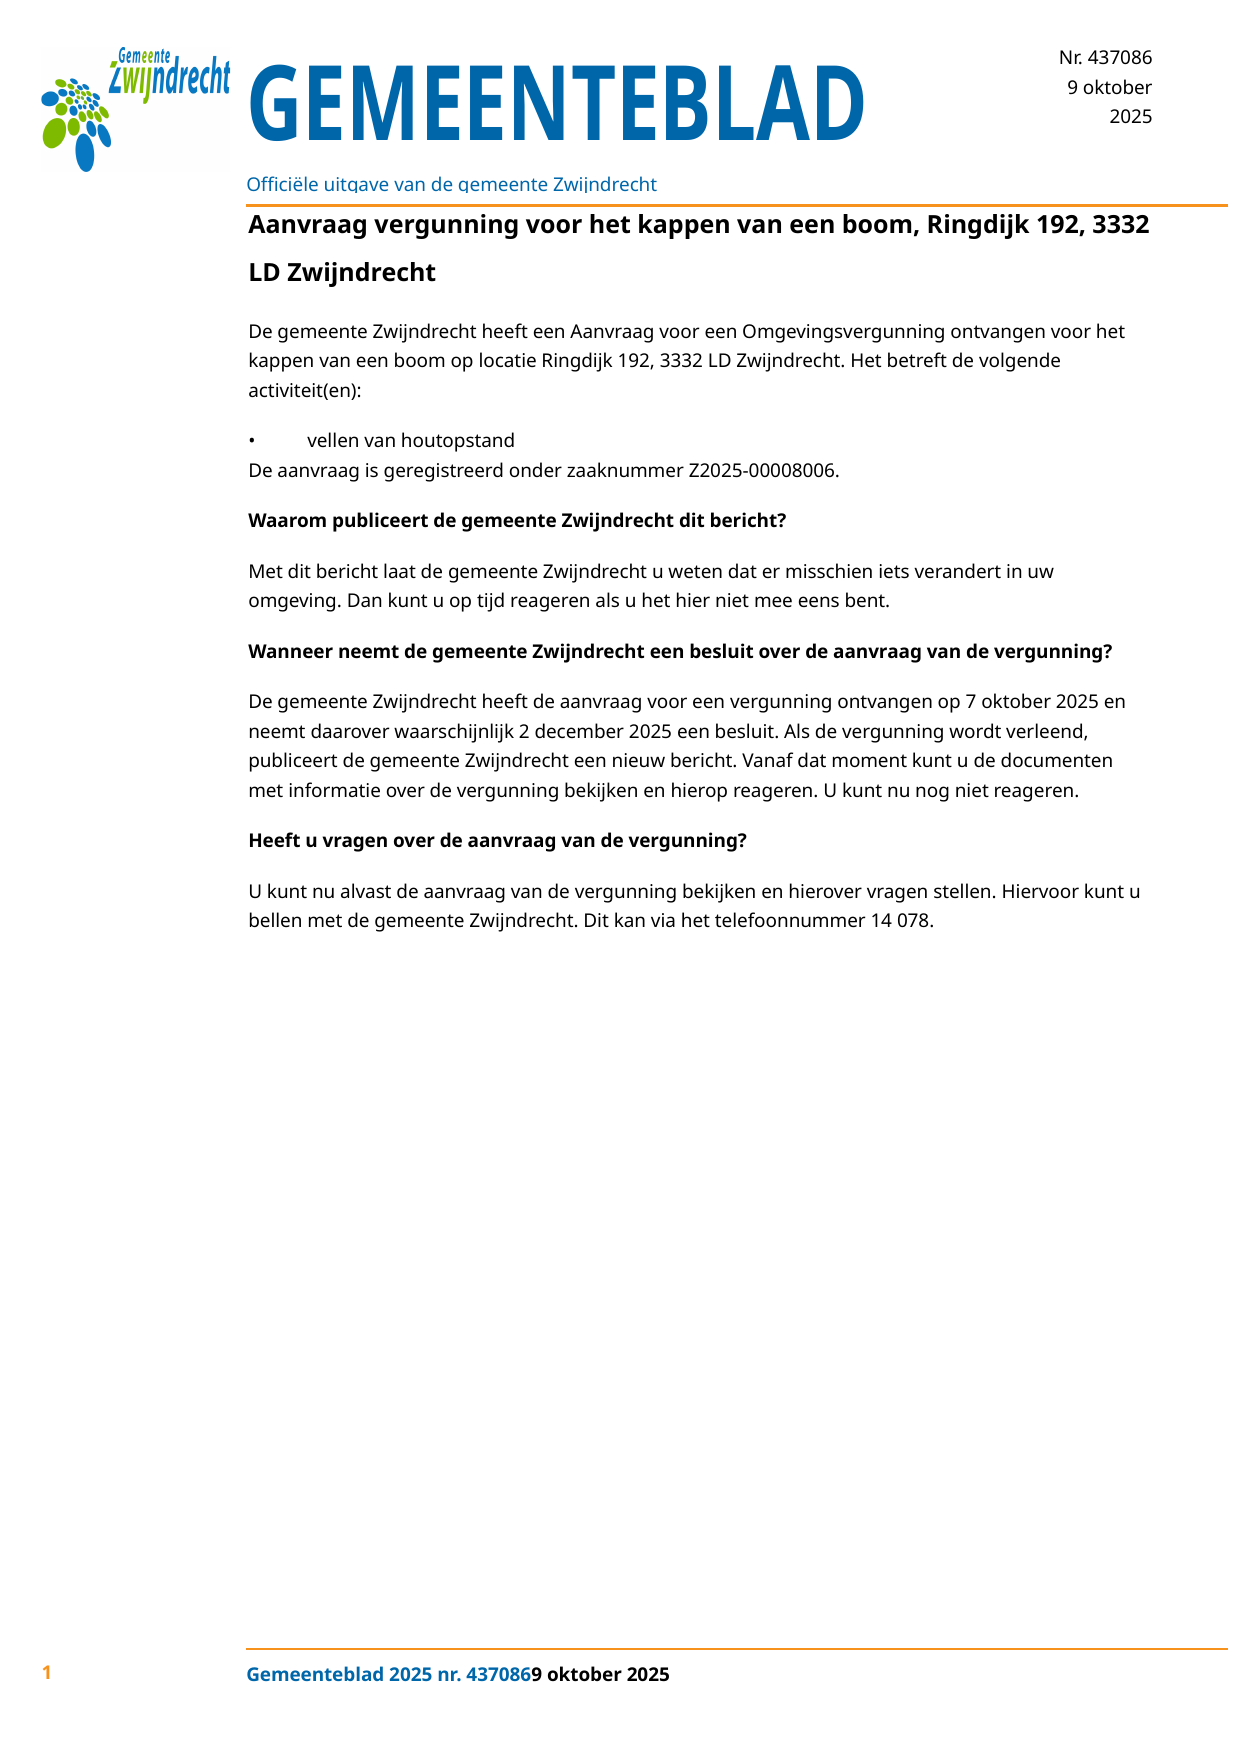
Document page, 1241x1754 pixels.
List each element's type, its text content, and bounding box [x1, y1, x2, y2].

text De aanvraag is geregistreerd onder zaaknummer Z2025-00008006. [248, 457, 1152, 483]
text Waarom publiceert de gemeente Zwijndrecht dit bericht? [248, 507, 1152, 533]
text Wanneer neemt de gemeente Zwijndrecht een besluit over de aanvraag van de vergunning? [248, 638, 1152, 664]
text U kunt nu alvast de aanvraag van de vergunning bekijken en hierover vragen stellen. Hiervoor kunt u bellen met de gemeente Zwijndrecht. Dit kan via het telefoonnummer 14 078. [248, 878, 1152, 933]
text Aanvraag vergunning voor het kappen van een boom, Ringdijk 192, 3332 LD Zwijndrecht [248, 207, 1152, 288]
text Heeft u vragen over de aanvraag van de vergunning? [248, 827, 1152, 853]
picture [41, 47, 231, 172]
text De gemeente Zwijndrecht heeft een Aanvraag voor een Omgevingsvergunning ontvangen voor het kappen van een boom op locatie Ringdijk 192, 3332 LD Zwijndrecht. Het betreft de volgende activiteit(en): [248, 318, 1152, 403]
text Met dit bericht laat de gemeente Zwijndrecht u weten dat er misschien iets verandert in uw omgeving. Dan kunt u op tijd reageren als u het hier niet mee eens bent. [248, 558, 1152, 613]
list vellen van houtopstand [248, 427, 1152, 453]
text De gemeente Zwijndrecht heeft de aanvraag voor een vergunning ontvangen op 7 oktober 2025 en neemt daarover waarschijnlijk 2 december 2025 een besluit. Als de vergunning wordt verleend, publiceert de gemeente Zwijndrecht een nieuw bericht. Vanaf dat moment kunt u de documenten met informatie over de vergunning bekijken en hierop reageren. U kunt nu nog niet reageren. [248, 688, 1152, 803]
